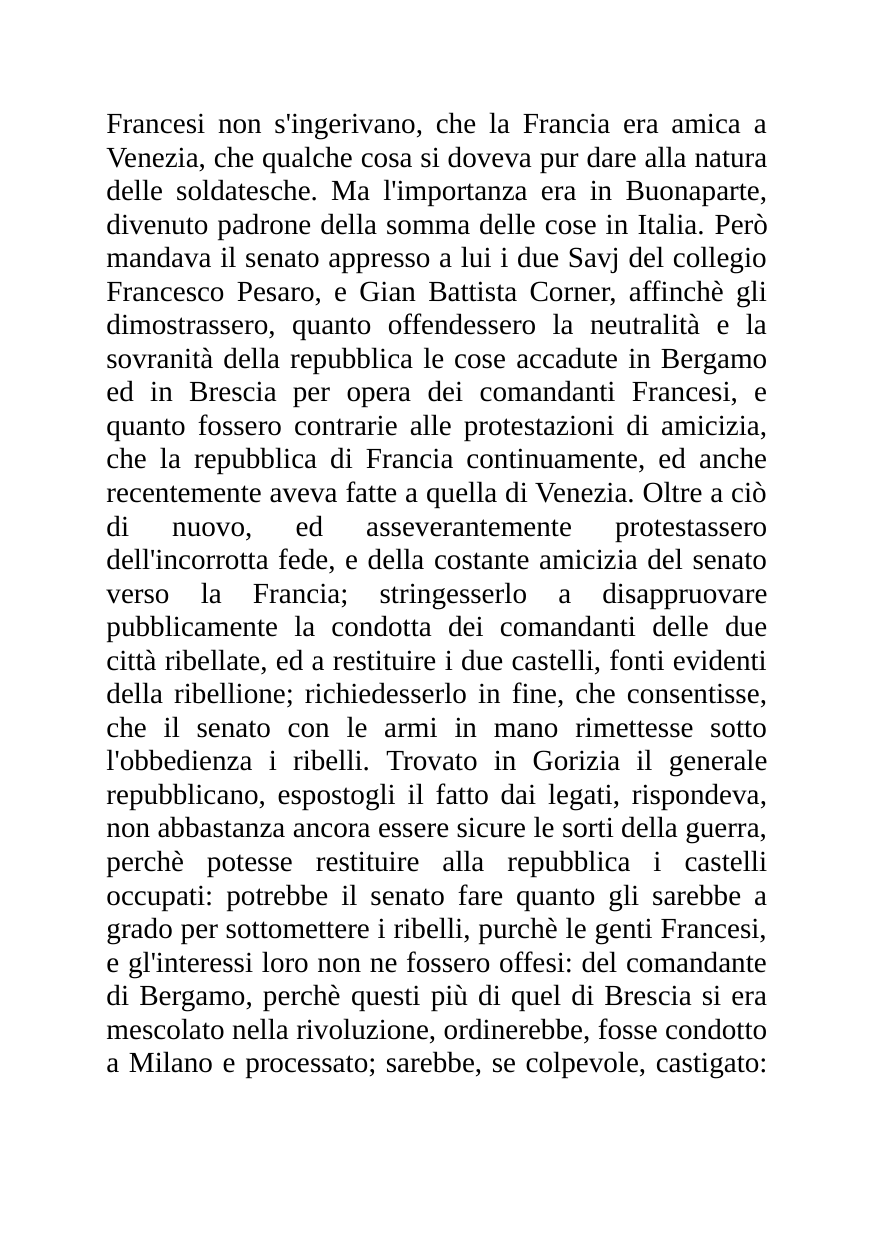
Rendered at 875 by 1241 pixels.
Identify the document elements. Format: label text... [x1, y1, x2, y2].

text Francesi non s'ingerivano, che la Francia era amica a Venezia, che qualche cosa si doveva pur dare alla natura delle soldatesche. Ma l'importanza era in Buonaparte, divenuto padrone della somma delle cose in Italia. Però mandava il senato appresso a lui i due Savj del collegio Francesco Pesaro, e Gian Battista Corner, affinchè gli dimostrassero, quanto offendessero la neutralità e la sovranità della repubblica le cose accadute in Bergamo ed in Brescia per opera dei comandanti Francesi, e quanto fossero contrarie alle protestazioni di amicizia, che la repubblica di Francia continuamente, ed anche recentemente aveva fatte a quella di Venezia. Oltre a ciò di nuovo, ed asseverantemente protestassero dell'incorrotta fede, e della costante amicizia del senato verso la Francia; stringesserlo a disappruovare pubblicamente la condotta dei comandanti delle due città ribellate, ed a restituire i due castelli, fonti evidenti della ribellione; richiedesserlo in fine, che consentisse, che il senato con le armi in mano rimettesse sotto l'obbedienza i ribelli. Trovato in Gorizia il generale repubblicano, espostogli il fatto dai legati, rispondeva, non abbastanza ancora essere sicure le sorti della guerra, perchè potesse restituire alla repubblica i castelli occupati: potrebbe il senato fare quanto gli sarebbe a grado per sottomettere i ribelli, purchè le genti Francesi, e gl'interessi loro non ne fossero offesi: del comandante di Bergamo, perchè questi più di quel di Brescia si era mescolato nella rivoluzione, ordinerebbe, fosse condotto a Milano e processato; sarebbe, se colpevole, castigato: [106, 106, 768, 1079]
